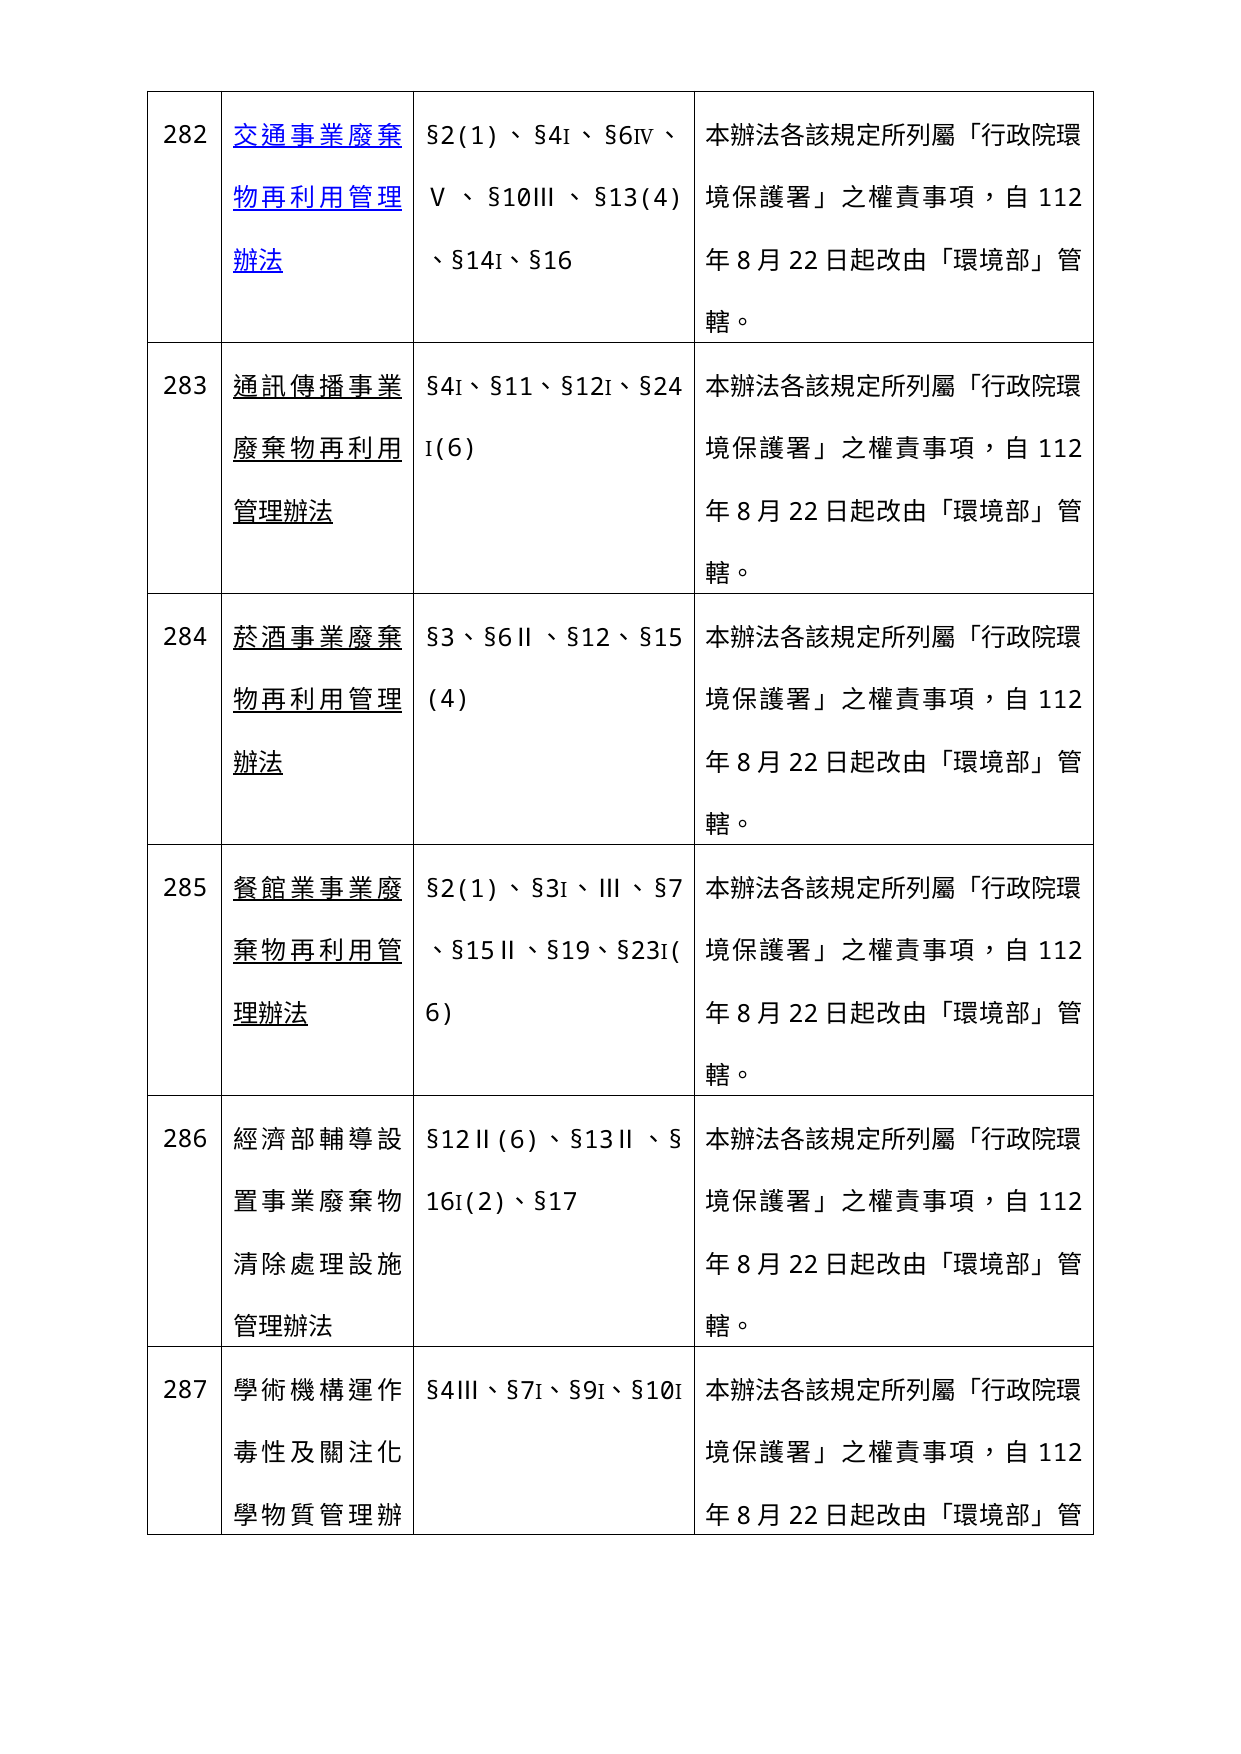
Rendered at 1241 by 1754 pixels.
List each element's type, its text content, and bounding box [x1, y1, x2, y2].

table_cell 286 [148, 1096, 221, 1346]
table_cell 餐館業事業廢棄物再利用管理辦法 [222, 845, 413, 1095]
table_cell 通訊傳播事業廢棄物再利用管理辦法 [222, 343, 413, 593]
table_cell 285 [148, 845, 221, 1095]
table_cell §4Ⅲ、§7Ⅰ、§9Ⅰ、§10Ⅰ [414, 1347, 694, 1534]
table_cell §4Ⅰ、§11、§12Ⅰ、§24Ⅰ(6) [414, 343, 694, 593]
table_cell 本辦法各該規定所列屬「行政院環境保護署」之權責事項，自112年8月22日起改由「環境部」管轄。 [695, 845, 1093, 1095]
table_cell 本辦法各該規定所列屬「行政院環境保護署」之權責事項，自112年8月22日起改由「環境部」管轄。 [695, 1096, 1093, 1346]
table_cell 284 [148, 594, 221, 844]
table_cell 本辦法各該規定所列屬「行政院環境保護署」之權責事項，自112年8月22日起改由「環境部」管轄。 [695, 594, 1093, 844]
table_cell 經濟部輔導設置事業廢棄物清除處理設施管理辦法 [222, 1096, 413, 1346]
table_cell §3、§6Ⅱ、§12、§15(4) [414, 594, 694, 844]
table_cell 本辦法各該規定所列屬「行政院環境保護署」之權責事項，自112年8月22日起改由「環境部」管 [695, 1347, 1093, 1534]
table_cell 交通事業廢棄物再利用管理辦法 [222, 92, 413, 342]
table_cell §2(1)、§3Ⅰ、Ⅲ、§7、§15Ⅱ、§19、§23Ⅰ(6) [414, 845, 694, 1095]
table_cell 287 [148, 1347, 221, 1534]
table_cell 學術機構運作毒性及關注化學物質管理辦 [222, 1347, 413, 1534]
table_cell §12Ⅱ(6)、§13Ⅱ、§16Ⅰ(2)、§17 [414, 1096, 694, 1346]
table_cell 菸酒事業廢棄物再利用管理辦法 [222, 594, 413, 844]
table_cell 本辦法各該規定所列屬「行政院環境保護署」之權責事項，自112年8月22日起改由「環境部」管轄。 [695, 92, 1093, 342]
table_cell 283 [148, 343, 221, 593]
table_cell 282 [148, 92, 221, 342]
table_cell 本辦法各該規定所列屬「行政院環境保護署」之權責事項，自112年8月22日起改由「環境部」管轄。 [695, 343, 1093, 593]
table_cell §2(1)、§4Ⅰ、§6Ⅳ、Ⅴ、§10Ⅲ、§13(4)、§14Ⅰ、§16 [414, 92, 694, 342]
